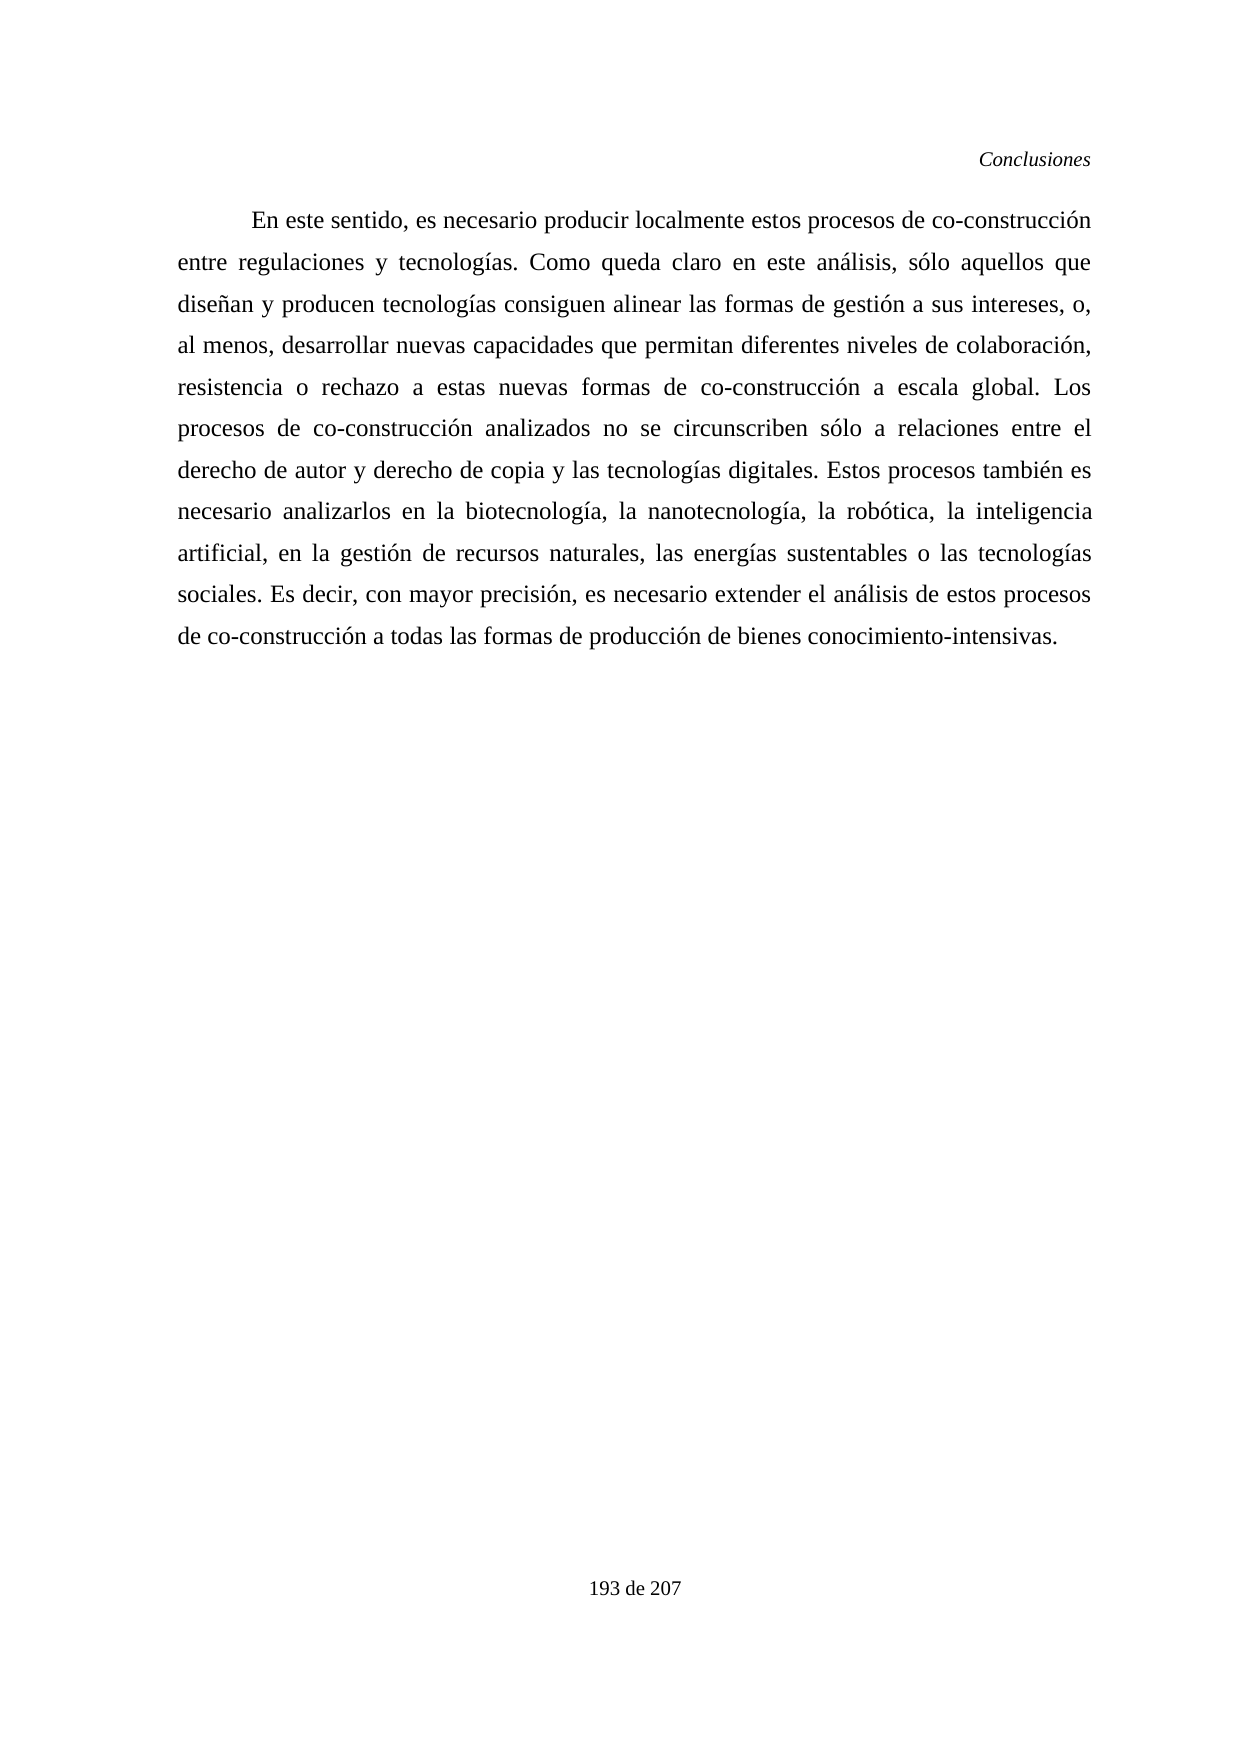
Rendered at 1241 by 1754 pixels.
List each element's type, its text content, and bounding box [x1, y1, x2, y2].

text En este sentido, es necesario producir localmente estos procesos de co-construcción entre regulaciones y tecnologías. Como queda claro en este análisis, sólo aquellos que diseñan y producen tecnologías consiguen alinear las formas de gestión a sus intereses, o, al menos, desarrollar nuevas capacidades que permitan diferentes niveles de colaboración, resistencia o rechazo a estas nuevas formas de co-construcción a escala global. Los procesos de co-construcción analizados no se circunscriben sólo a relaciones entre el derecho de autor y derecho de copia y las tecnologías digitales. Estos procesos también es necesario analizarlos en la biotecnología, la nanotecnología, la robótica, la inteligencia artificial, en la gestión de recursos naturales, las energías sustentables o las tecnologías sociales. Es decir, con mayor precisión, es necesario extender el análisis de estos procesos de co-construcción a todas las formas de producción de bienes conocimiento-intensivas. [177, 207, 1093, 650]
